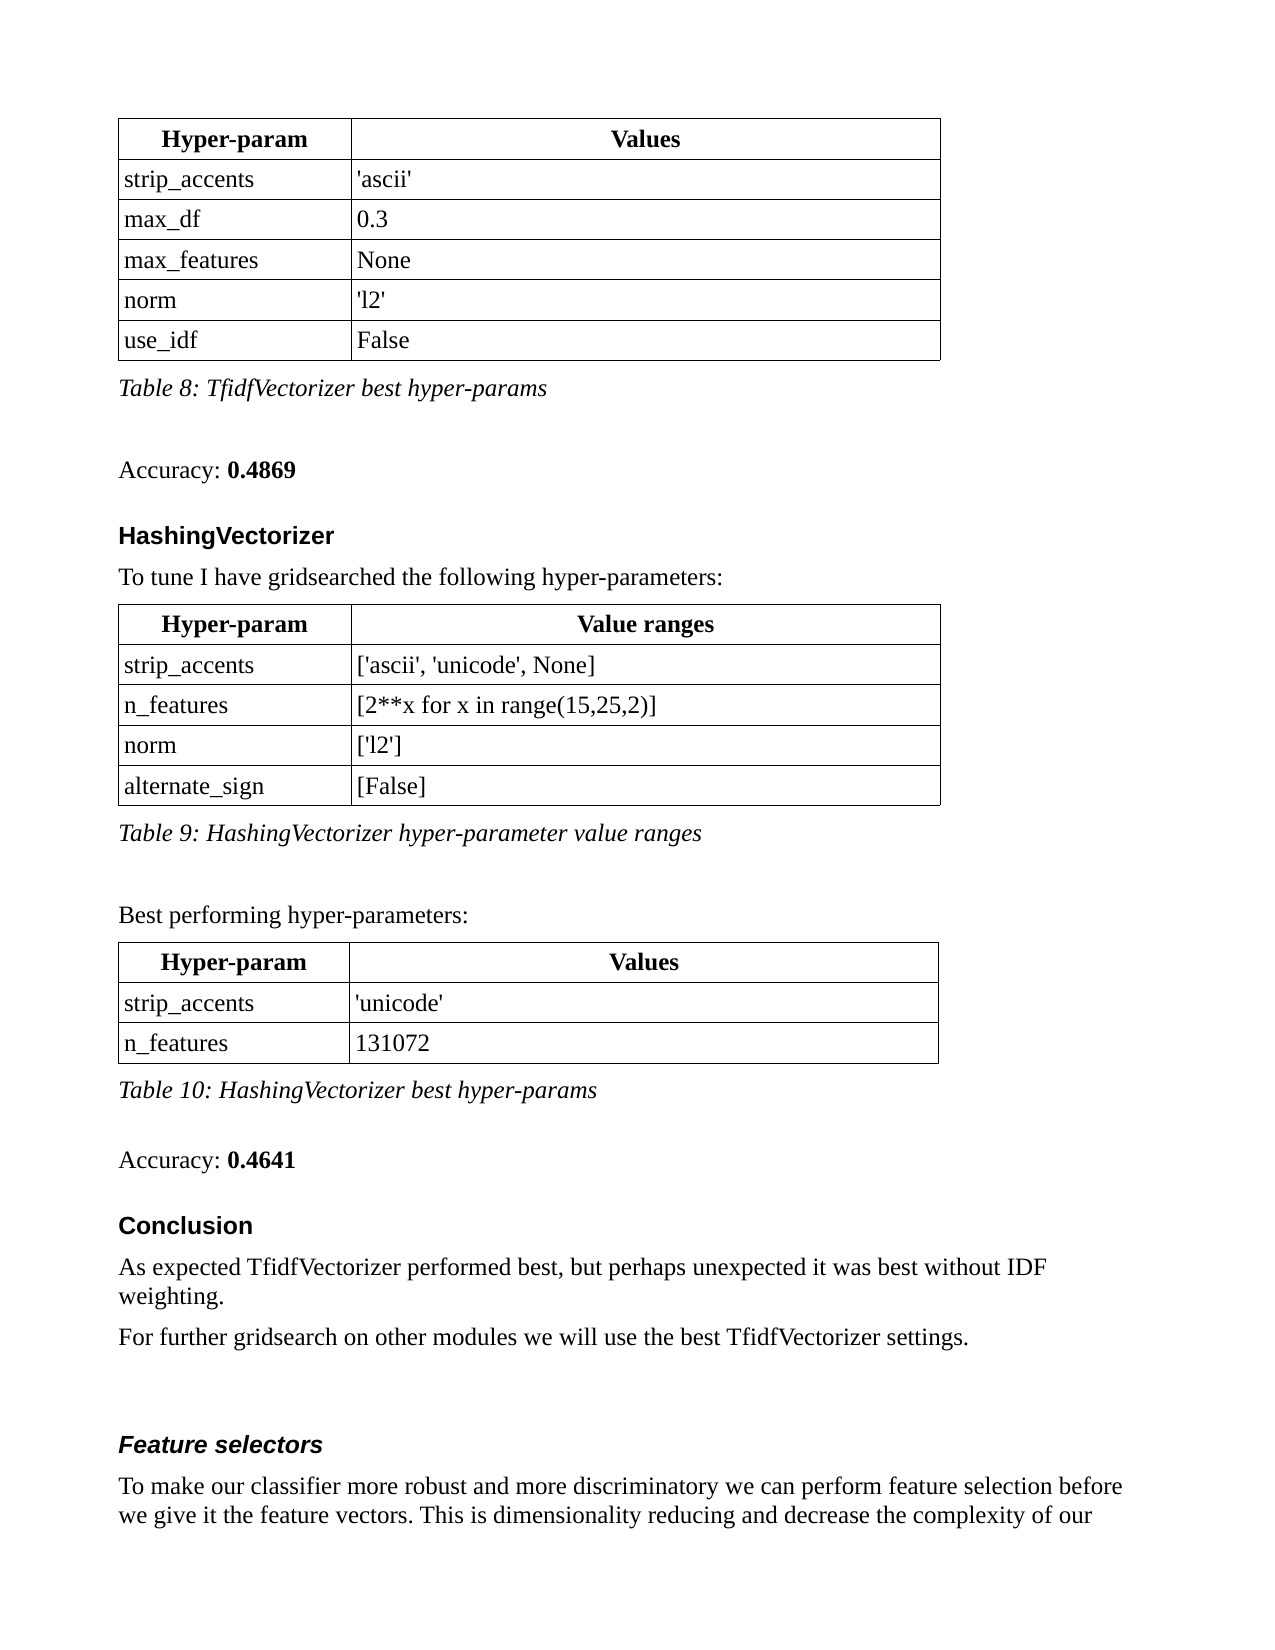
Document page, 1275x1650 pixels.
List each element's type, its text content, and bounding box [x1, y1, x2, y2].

table_cell 131072 [350, 1023, 938, 1062]
text For further gridsearch on other modules we will use the best TfidfVectorizer settings. [118, 1322, 1157, 1351]
subtitle Feature selectors [118, 1430, 1157, 1458]
table_cell 0.3 [352, 200, 940, 239]
text Accuracy: 0.4869 [118, 455, 1157, 484]
table_header Value ranges [352, 605, 940, 644]
table_cell use_idf [119, 321, 351, 360]
text Table 9: HashingVectorizer hyper-parameter value ranges [118, 818, 1157, 847]
table_header Hyper-param [119, 119, 351, 158]
table_cell alternate_sign [119, 766, 351, 805]
table_cell strip_accents [119, 983, 349, 1022]
table_cell norm [119, 280, 351, 320]
table_cell max_features [119, 240, 351, 279]
text Table 8: TfidfVectorizer best hyper-params [118, 373, 1157, 401]
table_header Hyper-param [119, 605, 351, 644]
text Best performing hyper-parameters: [118, 900, 1157, 929]
table_cell strip_accents [119, 645, 351, 684]
table_cell norm [119, 726, 351, 765]
table_cell 'unicode' [350, 983, 938, 1022]
table_cell [2**x for x in range(15,25,2)] [352, 685, 940, 724]
table_cell max_df [119, 200, 351, 239]
table_cell 'ascii' [352, 160, 940, 199]
table_cell n_features [119, 1023, 349, 1062]
table_cell ['ascii', 'unicode', None] [352, 645, 940, 684]
table_cell False [352, 321, 940, 360]
text As expected TfidfVectorizer performed best, but perhaps unexpected it was best without IDF weighting. [118, 1252, 1157, 1310]
subtitle HashingVectorizer [118, 521, 1157, 550]
table_header Hyper-param [119, 943, 349, 982]
subtitle Conclusion [118, 1211, 1157, 1240]
table_cell 'l2' [352, 280, 940, 320]
text Accuracy: 0.4641 [118, 1145, 1157, 1174]
table_cell None [352, 240, 940, 279]
text To make our classifier more robust and more discriminatory we can perform feature selection before we give it the feature vectors. This is dimensionality reducing and decrease the complexity of our [118, 1471, 1157, 1528]
table_header Values [352, 119, 940, 158]
table_cell strip_accents [119, 160, 351, 199]
text Table 10: HashingVectorizer best hyper-params [118, 1075, 1157, 1104]
text To tune I have gridsearched the following hyper-parameters: [118, 562, 1157, 591]
table_cell [False] [352, 766, 940, 805]
table_cell ['l2'] [352, 726, 940, 765]
table_header Values [350, 943, 938, 982]
table_cell n_features [119, 685, 351, 724]
